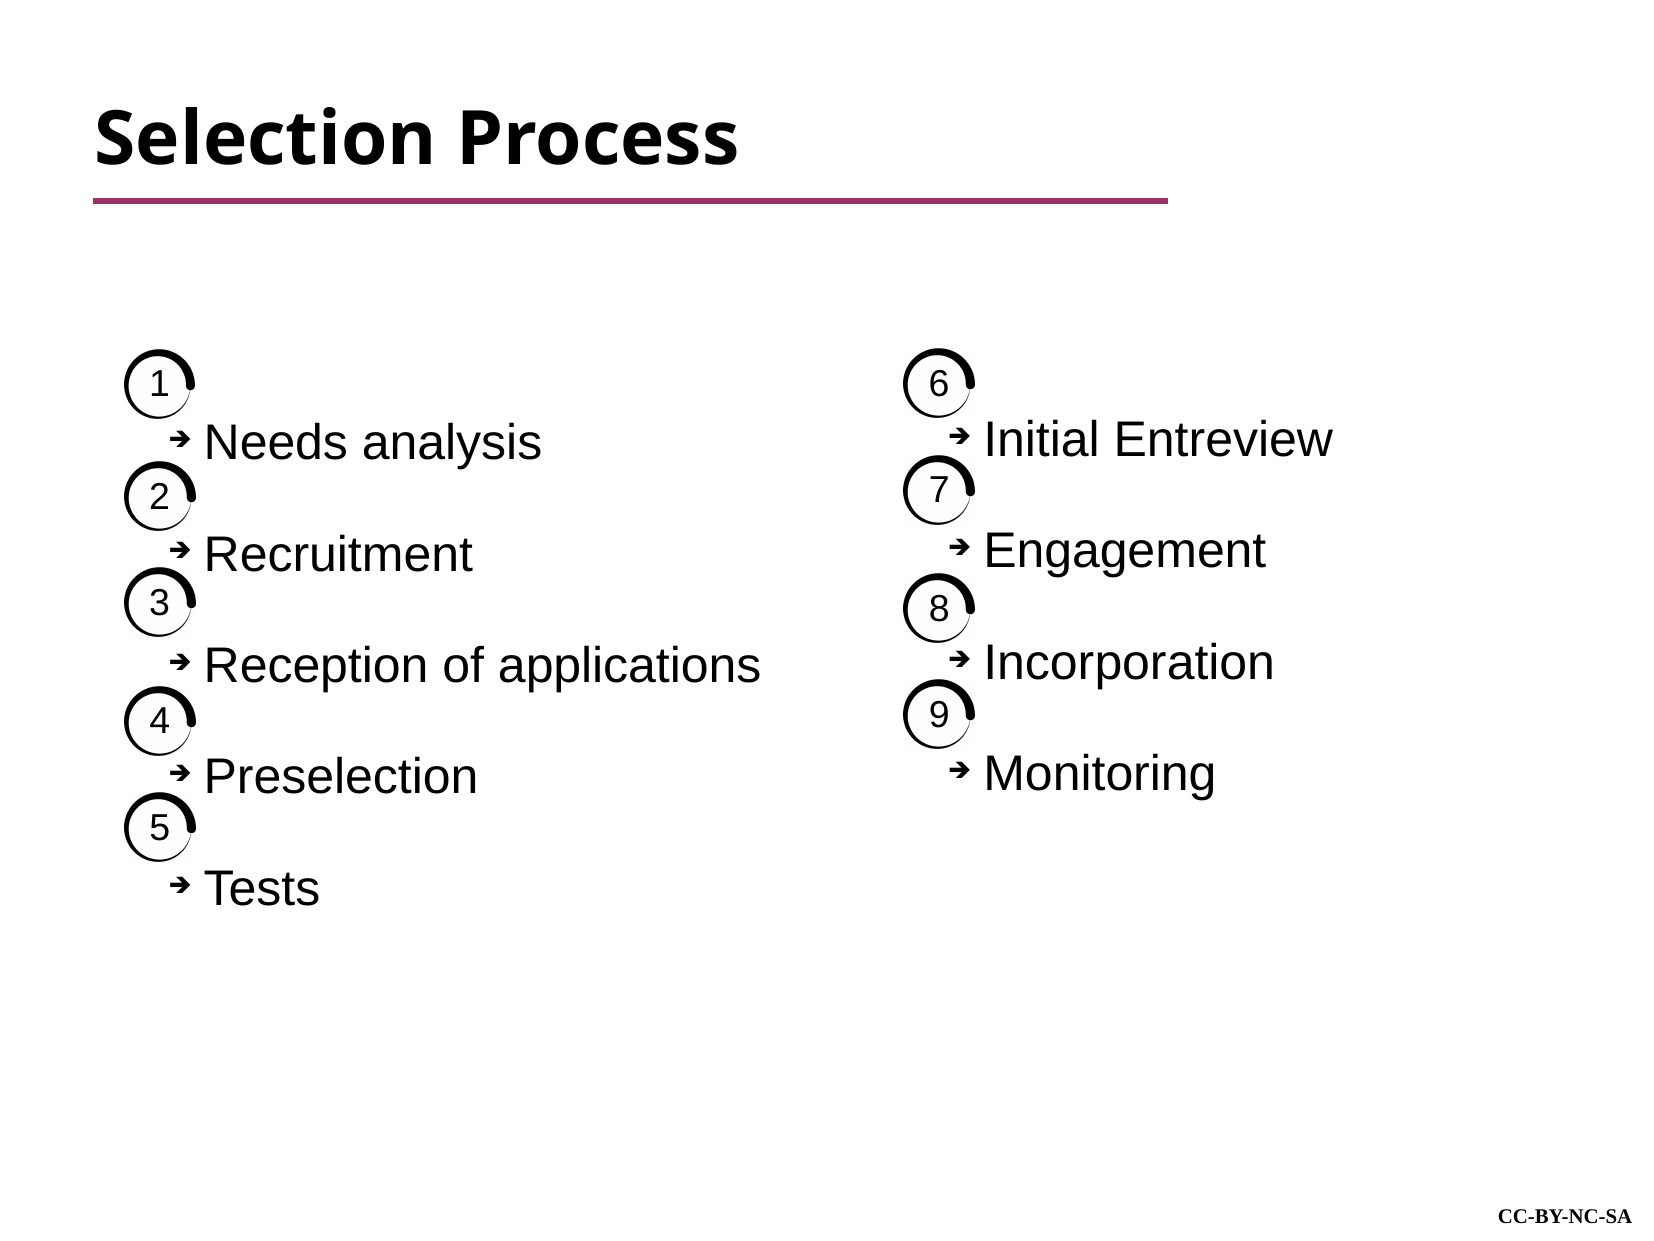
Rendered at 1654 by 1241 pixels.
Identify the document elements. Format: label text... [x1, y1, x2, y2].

text_box Needs analysis Recruitment Reception of applications Preselection Tests [153, 351, 886, 922]
text_box Initial Entreview Engagement Incorporation Monitoring [933, 348, 1654, 863]
picture [124, 460, 196, 532]
picture [124, 348, 195, 420]
picture [903, 454, 975, 526]
picture [124, 566, 196, 638]
picture [903, 572, 975, 644]
picture [124, 685, 196, 757]
picture [903, 347, 975, 419]
picture [903, 678, 975, 750]
title Selection Process [94, 31, 1571, 239]
picture [124, 791, 196, 863]
